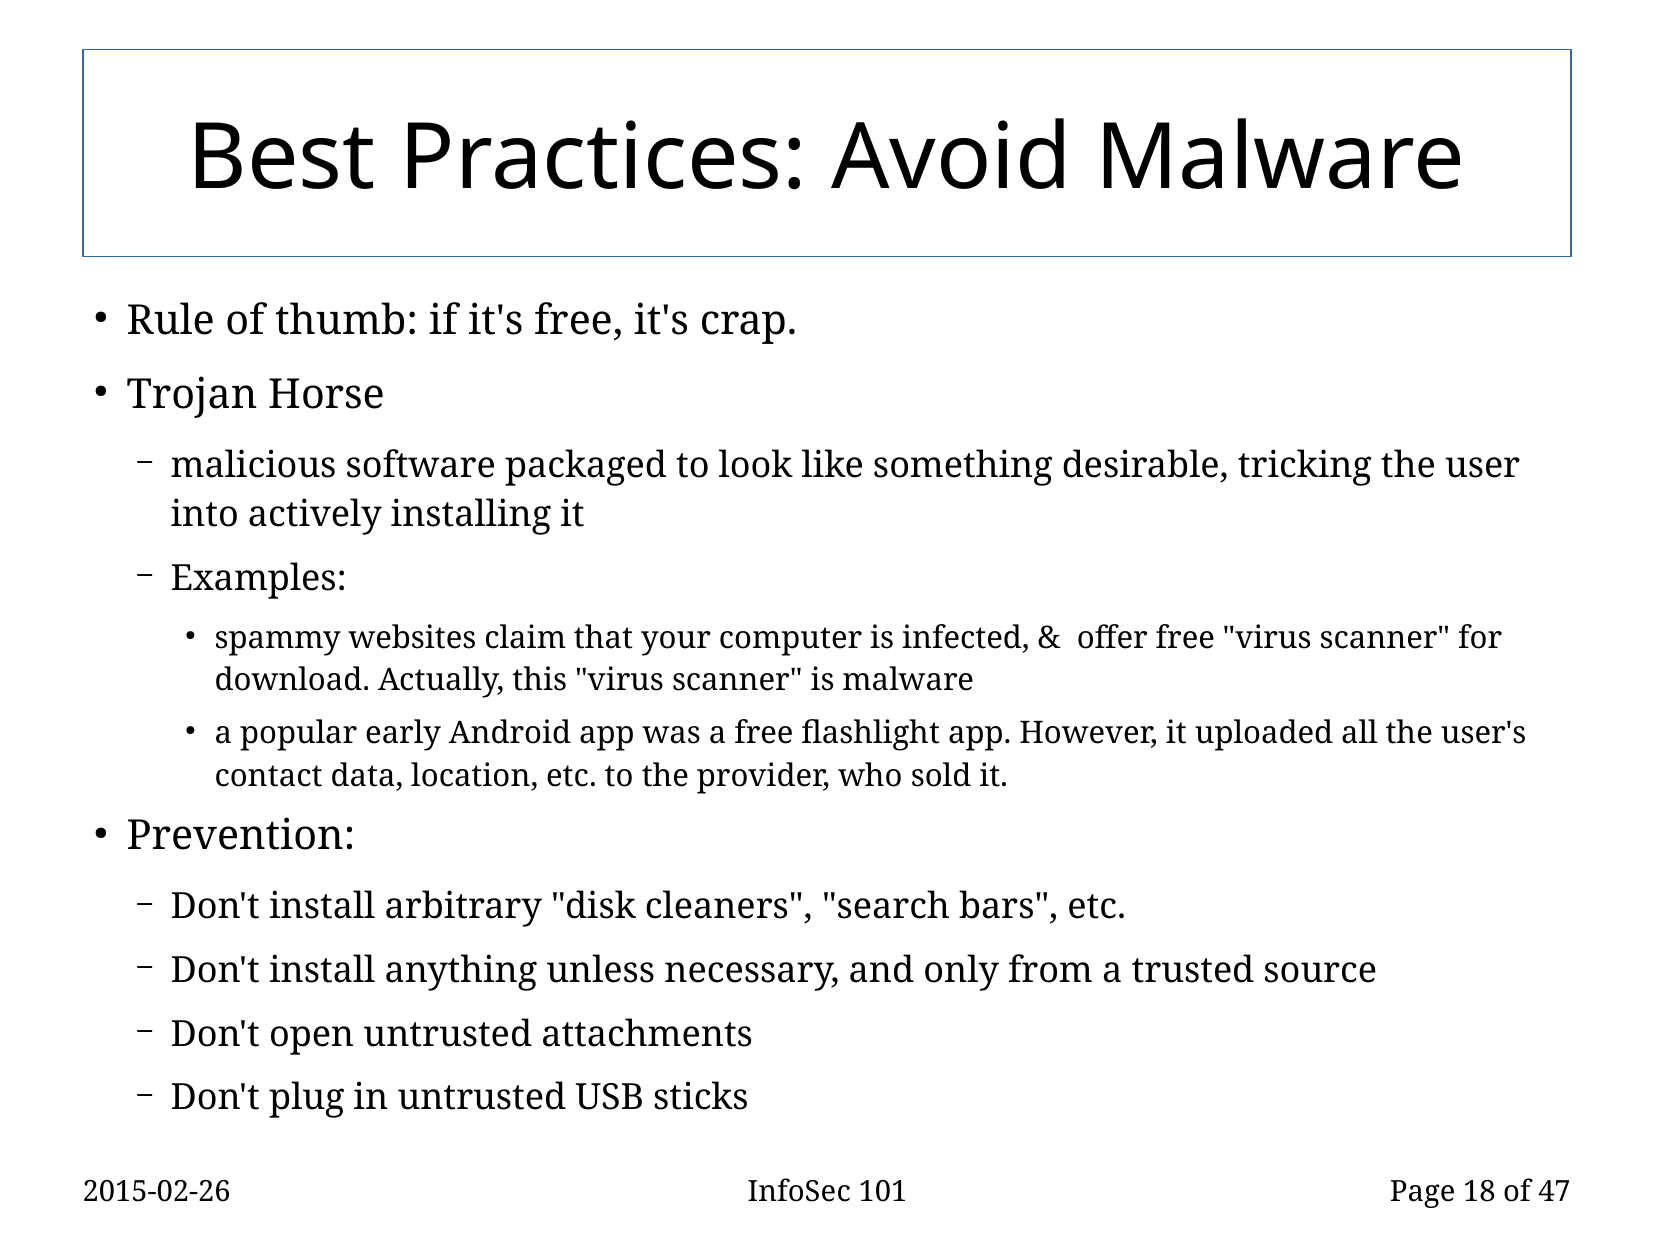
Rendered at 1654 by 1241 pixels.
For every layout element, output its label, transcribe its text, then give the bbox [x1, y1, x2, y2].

title Best Practices: Avoid Malware [82, 49, 1571, 257]
list Rule of thumb: if it's free, it's crap. Trojan Horse malicious software packaged to look like something desirable, tricking the user into actively installing it Examples: spammy websites claim that your computer is infected, & offer free "virus scanner" for download. Actually, this "virus scanner" is malware a popular early Android app was a free flashlight app. However, it uploaded all the user's contact data, location, etc. to the provider, who sold it. Prevention: Don't install arbitrary "disk cleaners", "search bars", etc. Don't install anything unless necessary, and only from a trusted source Don't open untrusted attachments Don't plug in untrusted USB sticks [82, 290, 1571, 1126]
